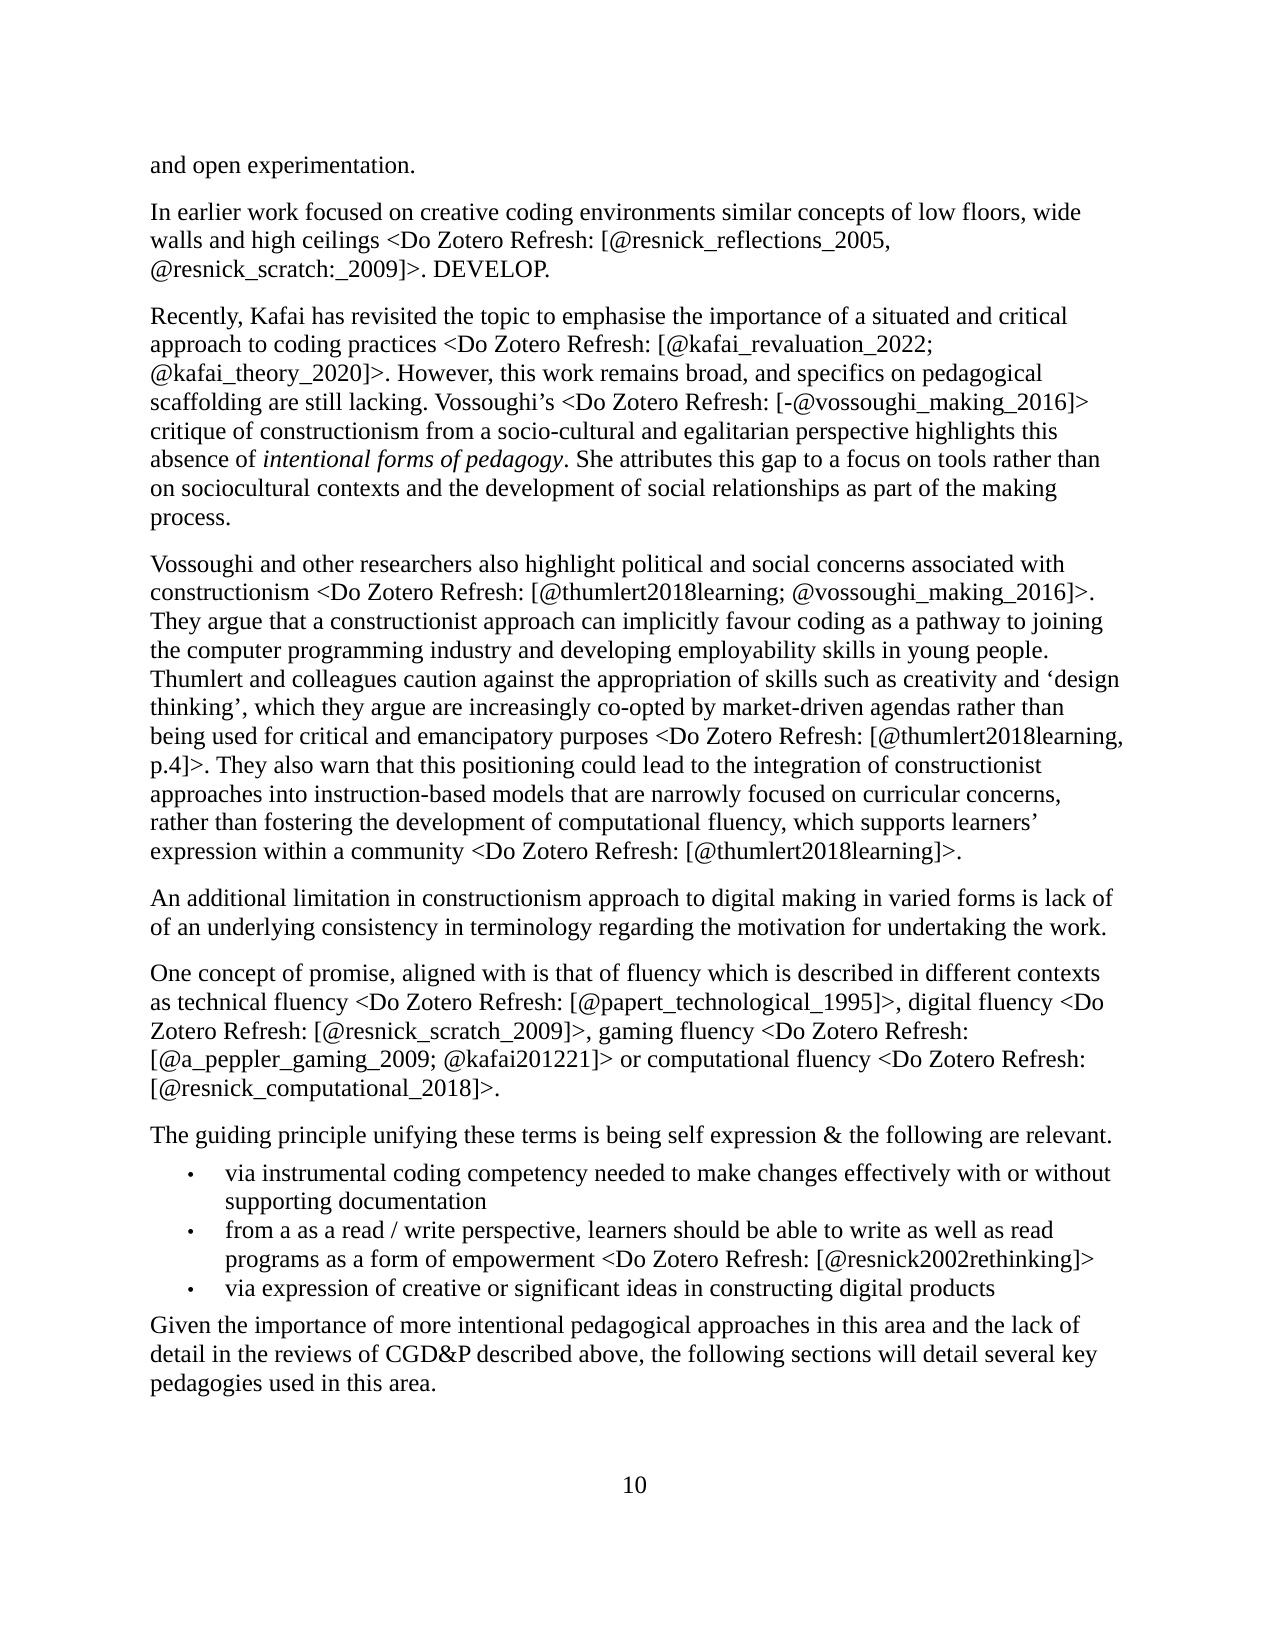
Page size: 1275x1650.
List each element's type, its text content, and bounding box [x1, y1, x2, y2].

text In earlier work focused on creative coding environments similar concepts of low floors, wide walls and high ceilings <Do Zotero Refresh: [@resnick_reflections_2005, @resnick_scratch:_2009]>. DEVELOP. [150, 197, 1125, 283]
text Vossoughi and other researchers also highlight political and social concerns associated with constructionism <Do Zotero Refresh: [@thumlert2018learning; @vossoughi_making_2016]>. They argue that a constructionist approach can implicitly favour coding as a pathway to joining the computer programming industry and developing employability skills in young people. Thumlert and colleagues caution against the appropriation of skills such as creativity and ‘design thinking’, which they argue are increasingly co-opted by market-driven agendas rather than being used for critical and emancipatory purposes <Do Zotero Refresh: [@thumlert2018learning, p.4]>. They also warn that this positioning could lead to the integration of constructionist approaches into instruction-based models that are narrowly focused on curricular concerns, rather than fostering the development of computational fluency, which supports learners’ expression within a community <Do Zotero Refresh: [@thumlert2018learning]>. [150, 549, 1125, 865]
text Given the importance of more intentional pedagogical approaches in this area and the lack of detail in the reviews of CGD&P described above, the following sections will detail several key pedagogies used in this area. [150, 1310, 1125, 1397]
list from a as a read / write perspective, learners should be able to write as well as read programs as a form of empowerment <Do Zotero Refresh: [@resnick2002rethinking]> [187, 1215, 1125, 1273]
text An additional limitation in constructionism approach to digital making in varied forms is lack of of an underlying consistency in terminology regarding the motivation for undertaking the work. [150, 883, 1125, 940]
text One concept of promise, aligned with is that of fluency which is described in different contexts as technical fluency <Do Zotero Refresh: [@papert_technological_1995]>, digital fluency <Do Zotero Refresh: [@resnick_scratch_2009]>, gaming fluency <Do Zotero Refresh: [@a_peppler_gaming_2009; @kafai201221]> or computational fluency <Do Zotero Refresh: [@resnick_computational_2018]>. [150, 958, 1125, 1102]
list via instrumental coding competency needed to make changes effectively with or without supporting documentation [187, 1158, 1125, 1215]
text and open experimentation. [150, 150, 1125, 179]
text The guiding principle unifying these terms is being self expression & the following are relevant. [150, 1120, 1125, 1149]
text Recently, Kafai has revisited the topic to emphasise the importance of a situated and critical approach to coding practices <Do Zotero Refresh: [@kafai_revaluation_2022; @kafai_theory_2020]>. However, this work remains broad, and specifics on pedagogical scaffolding are still lacking. Vossoughi’s <Do Zotero Refresh: [-@vossoughi_making_2016]> critique of constructionism from a socio-cultural and egalitarian perspective highlights this absence of intentional forms of pedagogy. She attributes this gap to a focus on tools rather than on sociocultural contexts and the development of social relationships as part of the making process. [150, 301, 1125, 531]
list via expression of creative or significant ideas in constructing digital products [187, 1273, 1125, 1301]
